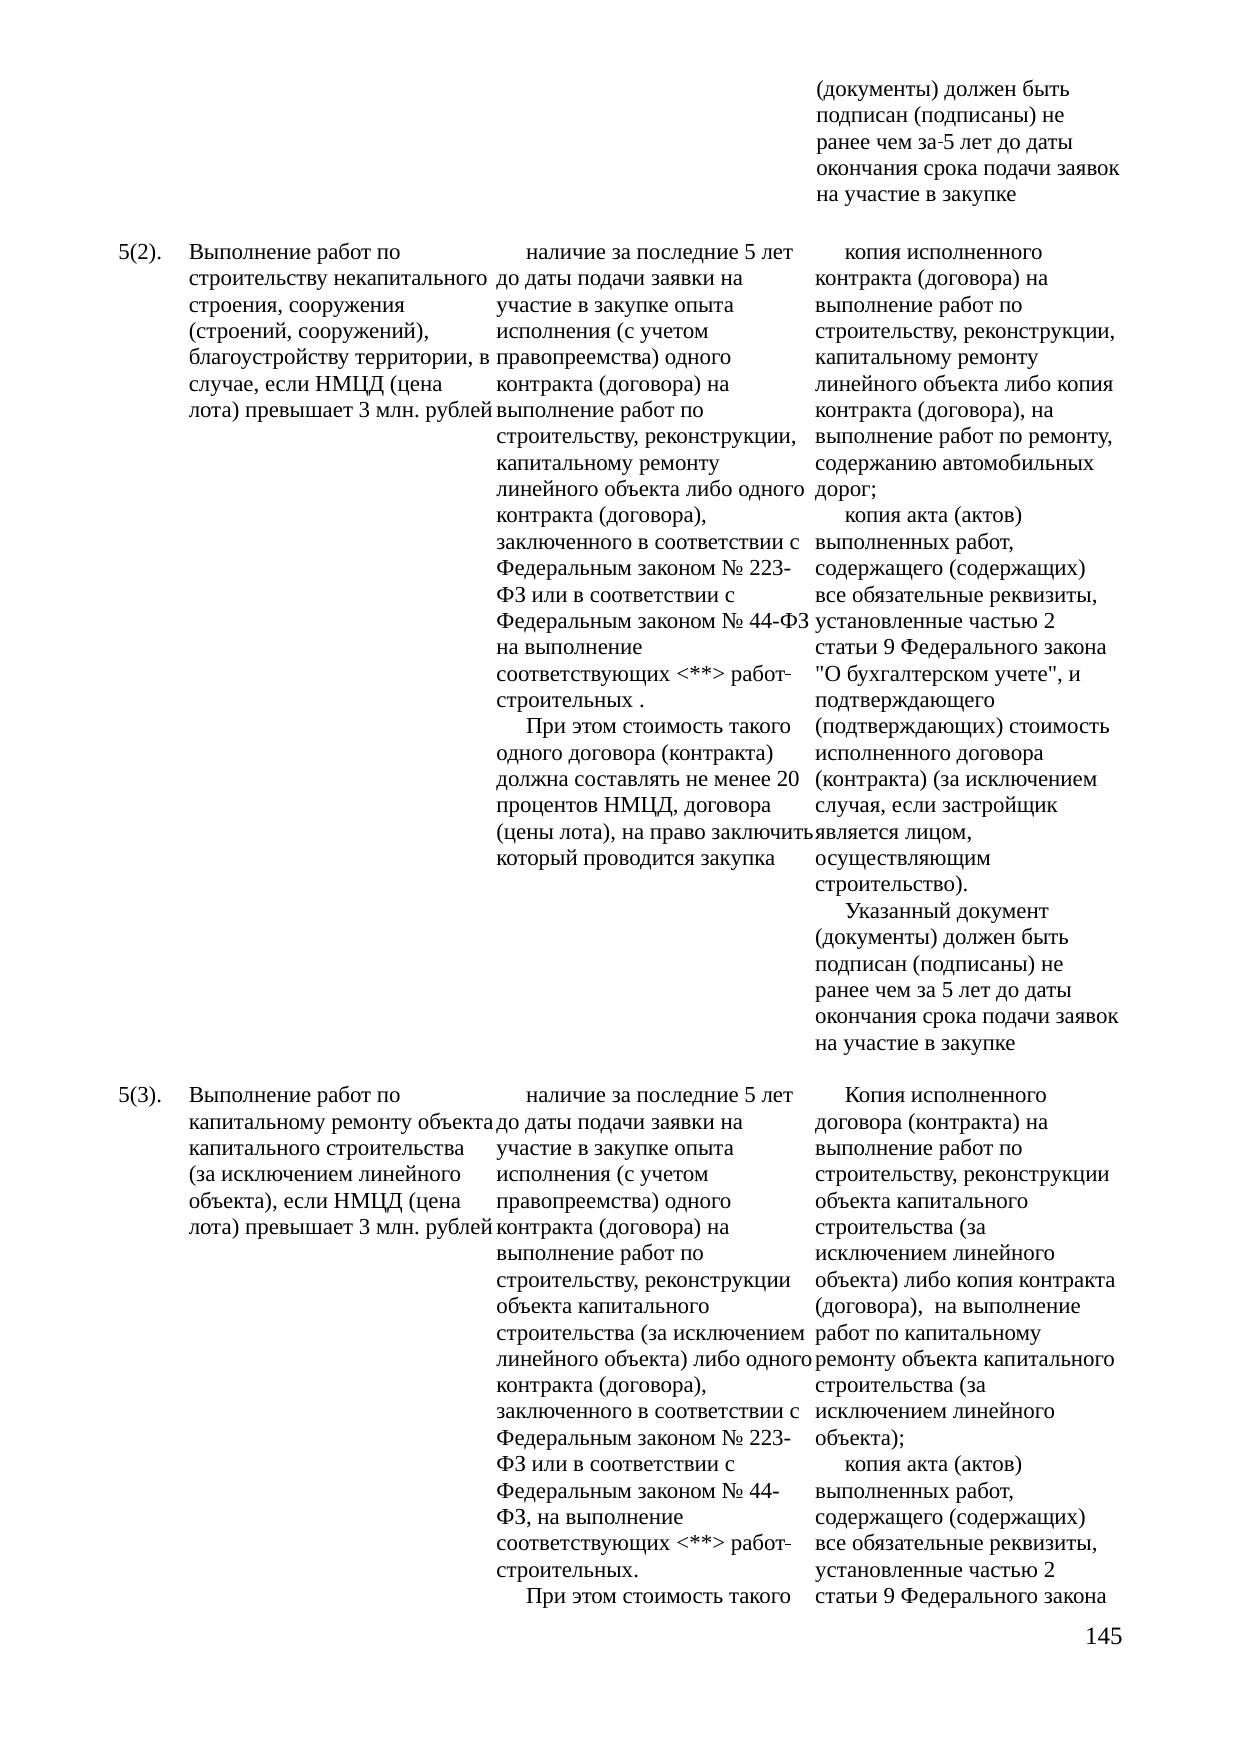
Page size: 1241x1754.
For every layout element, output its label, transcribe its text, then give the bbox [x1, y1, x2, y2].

table_cell наличие за последние 5 лет до даты подачи заявки на участие в закупке опыта исполнения (с учетом правопреемства) одного контракта (договора) на выполнение работ по строительству, реконструкции, капитальному ремонту линейного объекта либо одного контракта (договора), заключенного в соответствии с Федеральным законом № 223-ФЗ или в соответствии с Федеральным законом № 44-ФЗ на выполнение соответствующих <**> работ строительных . При этом стоимость такого одного договора (контракта) должна составлять не менее 20 процентов НМЦД, договора (цены лота), на право заключить который проводится закупка [496, 238, 815, 1081]
table_cell [118, 75, 188, 238]
table_cell 5(3). [118, 1081, 188, 1608]
table_cell копия исполненного контракта (договора) на выполнение работ по строительству, реконструкции, капитальному ремонту линейного объекта либо копия контракта (договора), на выполнение работ по ремонту, содержанию автомобильных дорог; копия акта (актов) выполненных работ, содержащего (содержащих) все обязательные реквизиты, установленные частью 2 статьи 9 Федерального закона "О бухгалтерском учете", и подтверждающего (подтверждающих) стоимость исполненного договора (контракта) (за исключением случая, если застройщик является лицом, осуществляющим строительство). Указанный документ (документы) должен быть подписан (подписаны) не ранее чем за 5 лет до даты окончания срока подачи заявок на участие в закупке [815, 238, 1123, 1081]
table_cell наличие за последние 5 лет до даты подачи заявки на участие в закупке опыта исполнения (с учетом правопреемства) одного контракта (договора) на выполнение работ по строительству, реконструкции объекта капитального строительства (за исключением линейного объекта) либо одного контракта (договора), заключенного в соответствии с Федеральным законом № 223-ФЗ или в соответствии с Федеральным законом № 44-ФЗ, на выполнение соответствующих <**> работ строительных. При этом стоимость такого [496, 1081, 815, 1608]
table_cell 5(2). [118, 238, 188, 1081]
table_cell Копия исполненного договора (контракта) на выполнение работ по строительству, реконструкции объекта капитального строительства (за исключением линейного объекта) либо копия контракта (договора), на выполнение работ по капитальному ремонту объекта капитального строительства (за исключением линейного объекта); копия акта (актов) выполненных работ, содержащего (содержащих) все обязательные реквизиты, установленные частью 2 статьи 9 Федерального закона [815, 1081, 1123, 1608]
table_cell Выполнение работ по капитальному ремонту объекта капитального строительства (за исключением линейного объекта), если НМЦД (цена лота) превышает 3 млн. рублей [189, 1081, 496, 1608]
table_cell (документы) должен быть подписан (подписаны) не ранее чем за 5 лет до даты окончания срока подачи заявок на участие в закупке [815, 75, 1123, 238]
table_cell Выполнение работ по строительству некапитального строения, сооружения (строений, сооружений), благоустройству территории, в случае, если НМЦД (цена лота) превышает 3 млн. рублей [189, 238, 496, 1081]
table_cell [189, 75, 496, 238]
table_cell [496, 75, 815, 238]
